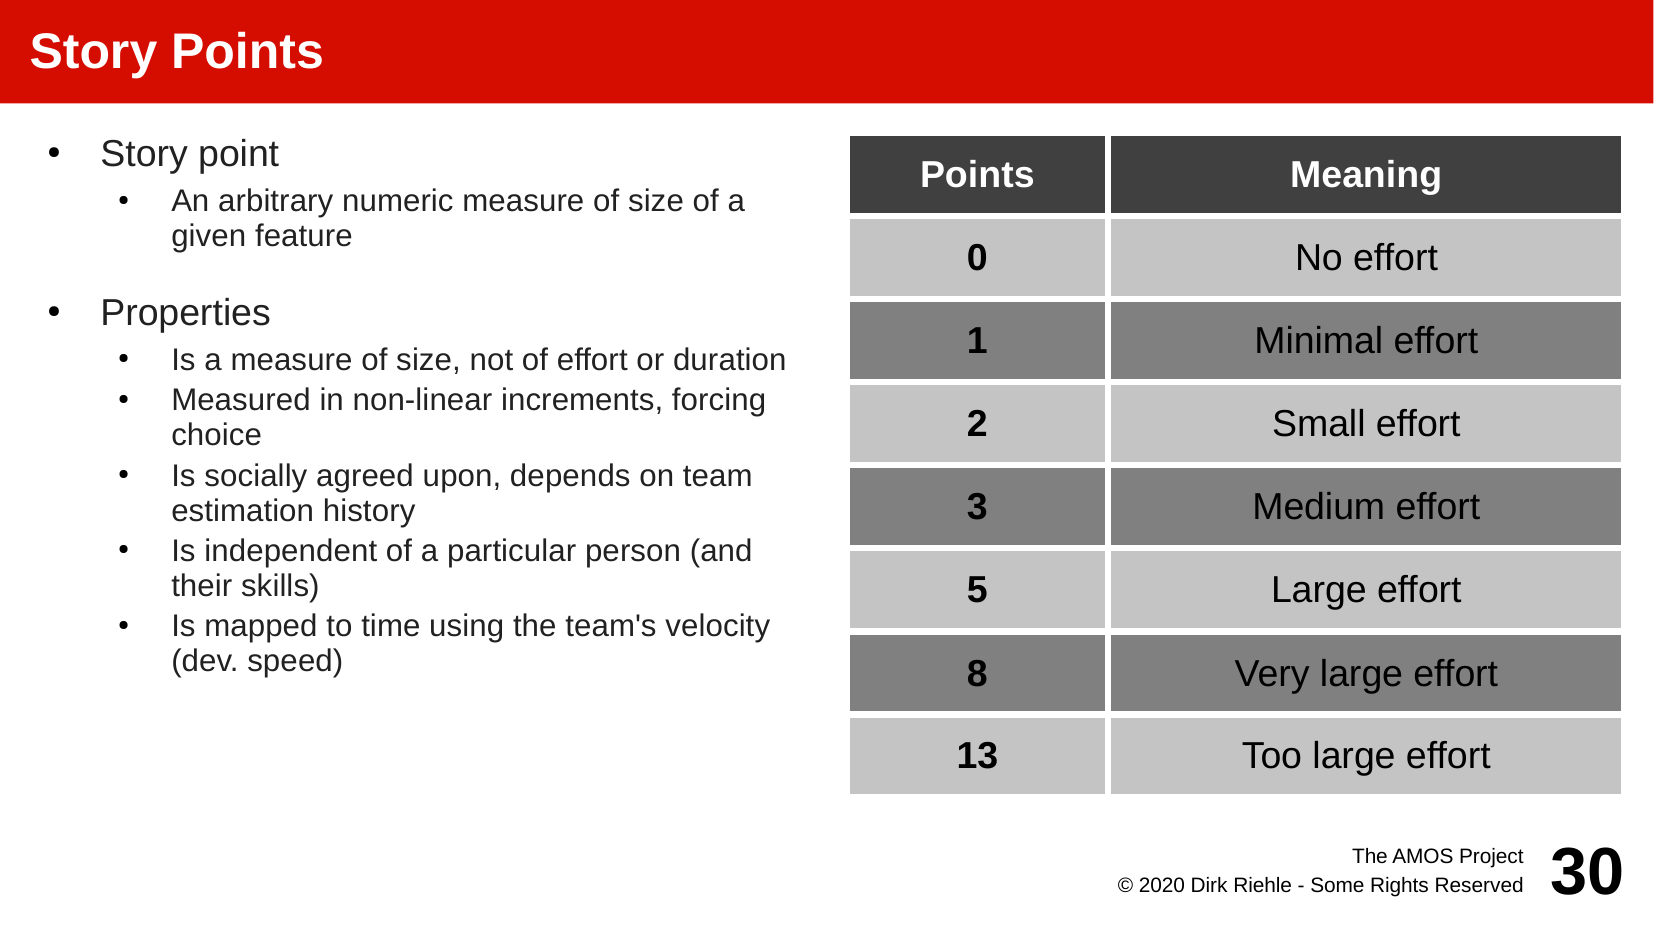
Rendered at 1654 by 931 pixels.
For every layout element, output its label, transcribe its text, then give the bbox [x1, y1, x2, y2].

table_cell Medium effort [1111, 468, 1621, 545]
table_cell 2 [850, 385, 1105, 462]
table_cell 0 [850, 219, 1105, 296]
table_cell 1 [850, 302, 1105, 379]
table_header Meaning [1111, 136, 1621, 213]
table_cell Too large effort [1111, 718, 1621, 794]
table_cell 5 [850, 551, 1105, 628]
list Story point An arbitrary numeric measure of size of a given feature Properties Is a measure of size, not of effort or duration Measured in non-linear increments, forcing choice Is socially agreed upon, depends on team estimation history Is independent of a particular person (and their skills) Is mapped to time using the team's velocity (dev. speed) [29, 132, 808, 813]
table_cell 13 [850, 718, 1105, 794]
table_cell 3 [850, 468, 1105, 545]
table_cell Minimal effort [1111, 302, 1621, 379]
table_header Points [850, 136, 1105, 213]
table_cell No effort [1111, 219, 1621, 296]
table_cell Very large effort [1111, 635, 1621, 711]
table_cell 8 [850, 635, 1105, 711]
table_cell Large effort [1111, 551, 1621, 628]
title Story Points [0, 0, 1654, 104]
table_cell Small effort [1111, 385, 1621, 462]
